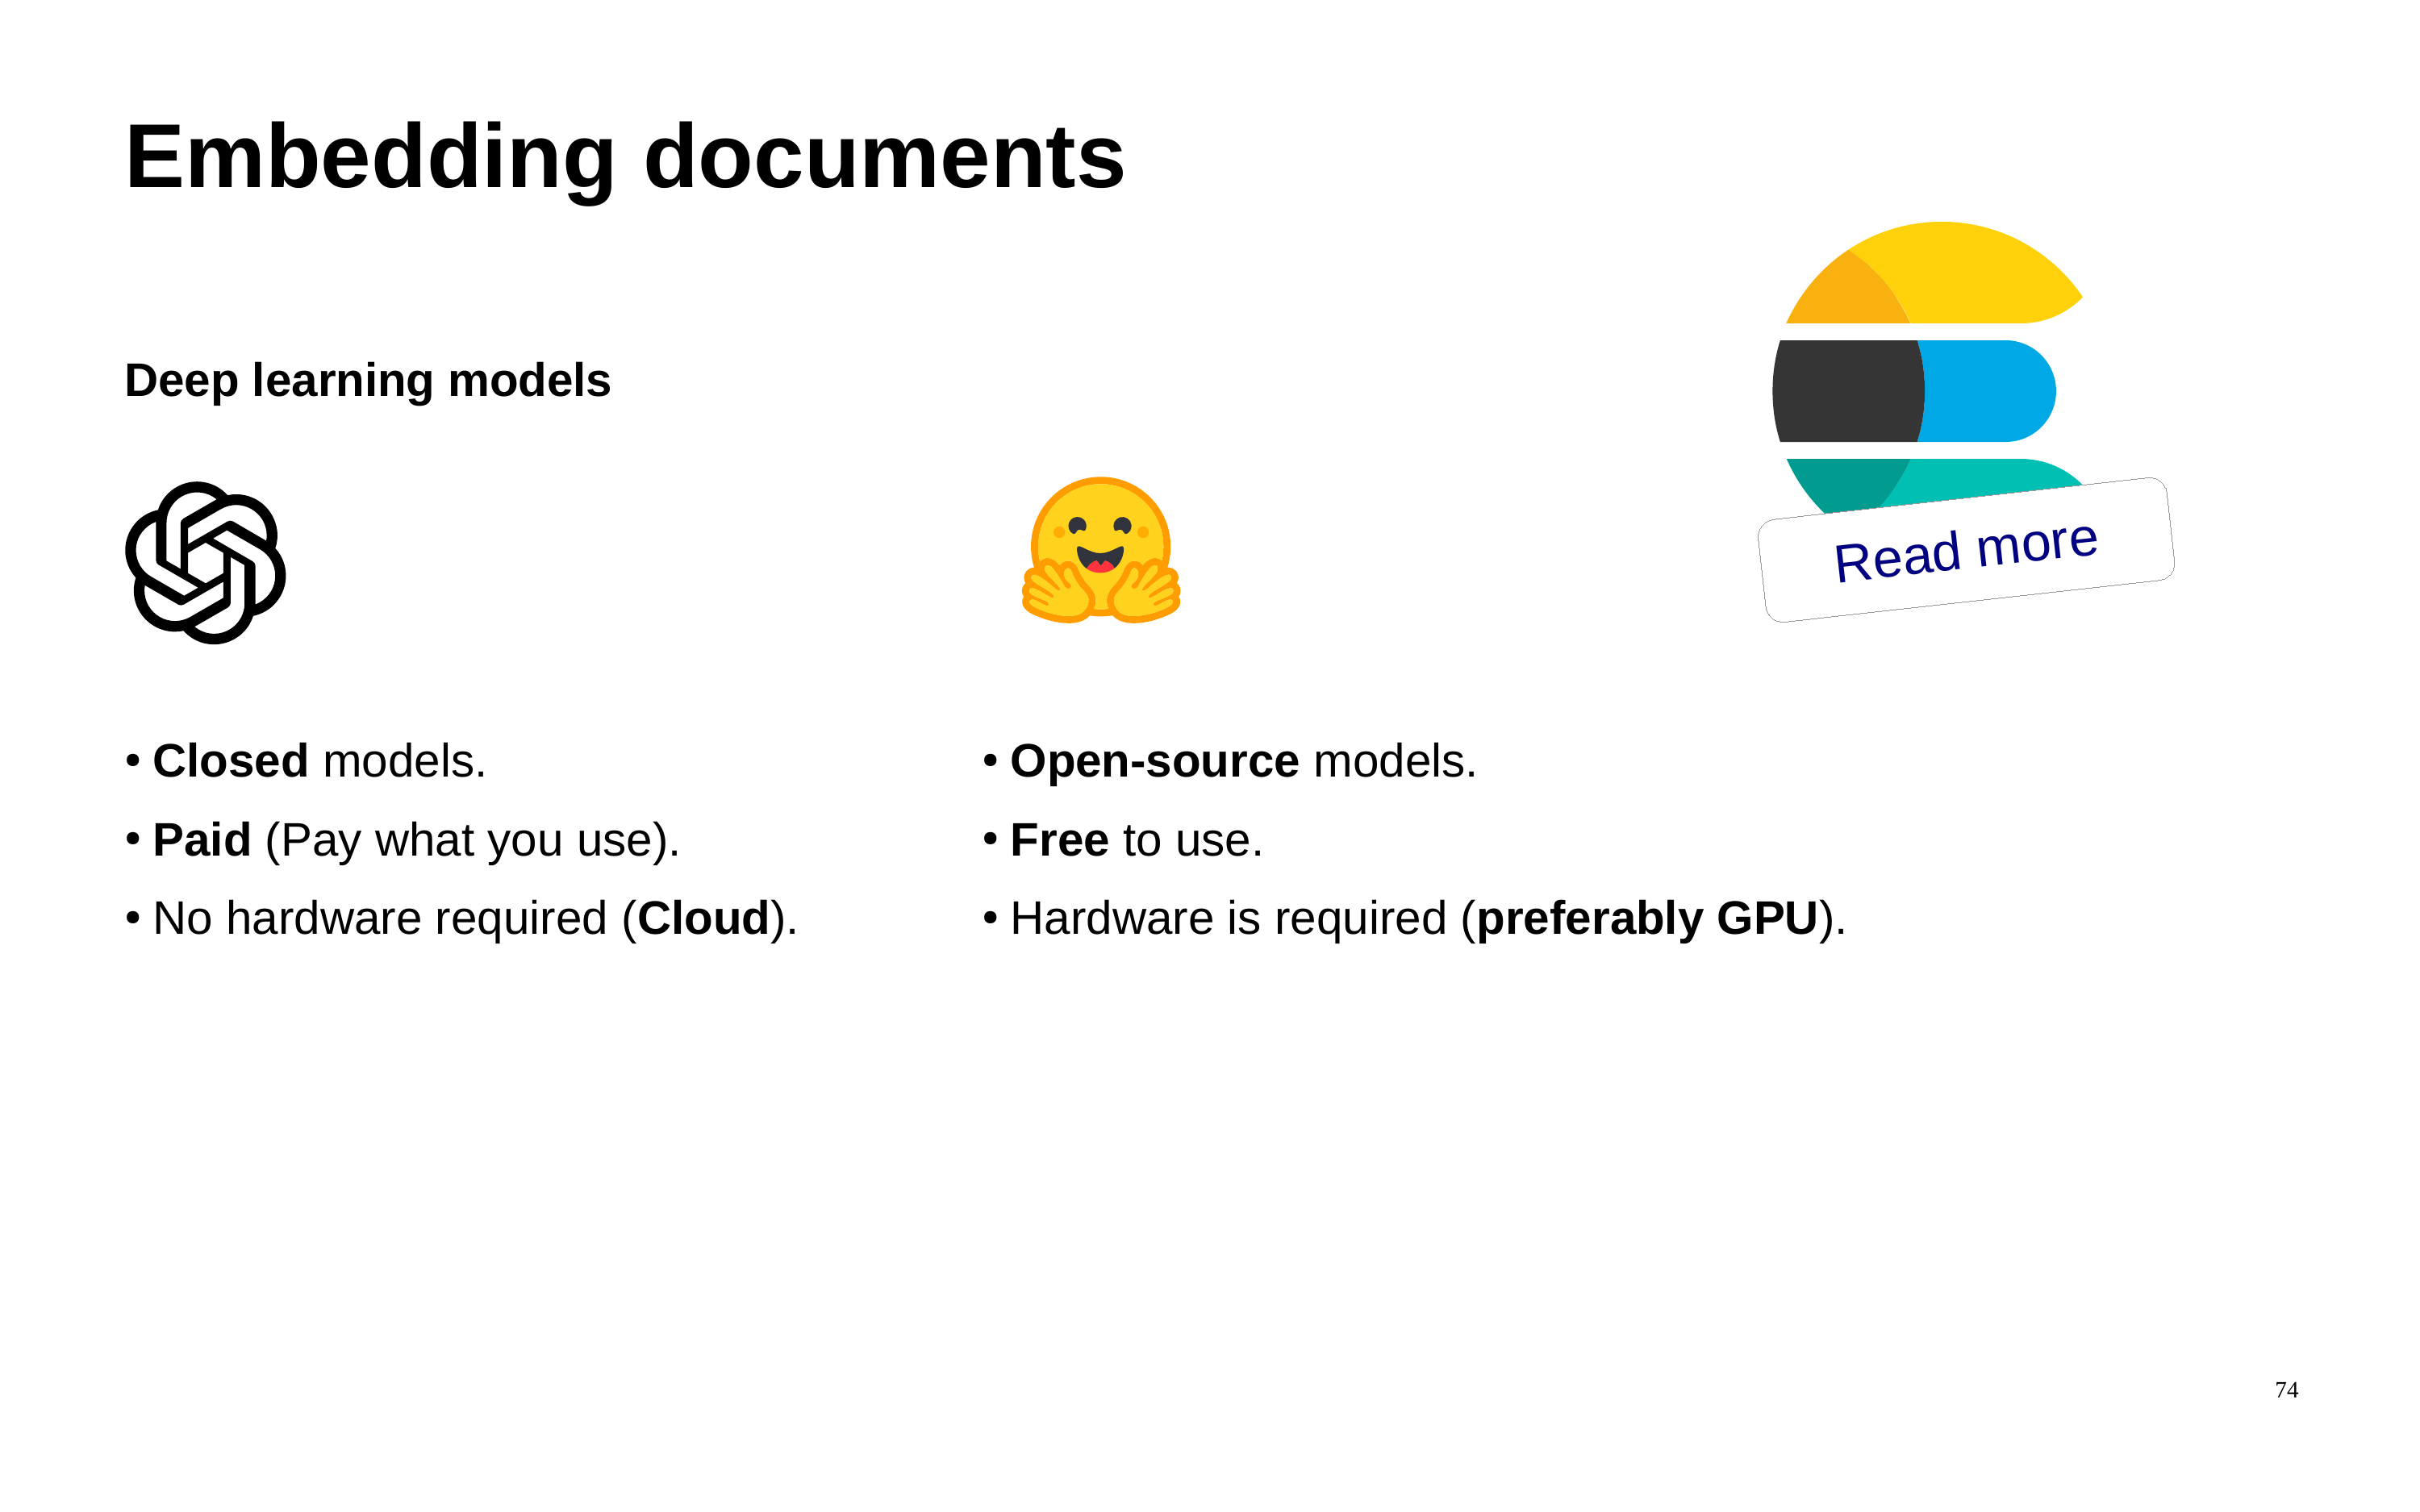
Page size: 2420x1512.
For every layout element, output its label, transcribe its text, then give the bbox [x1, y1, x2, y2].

text_box Closed models. Paid (Pay what you use). No hardware required (Cloud). [112, 702, 910, 991]
picture [123, 481, 287, 645]
picture [995, 444, 1208, 657]
text_box Embedding documents [112, 61, 1495, 251]
text_box Deep learning models [112, 321, 661, 439]
picture [1729, 200, 2129, 586]
text_box Open-source models. Free to use. Hardware is required (preferably GPU). [970, 702, 1886, 991]
text_box Read more [1758, 477, 2175, 623]
